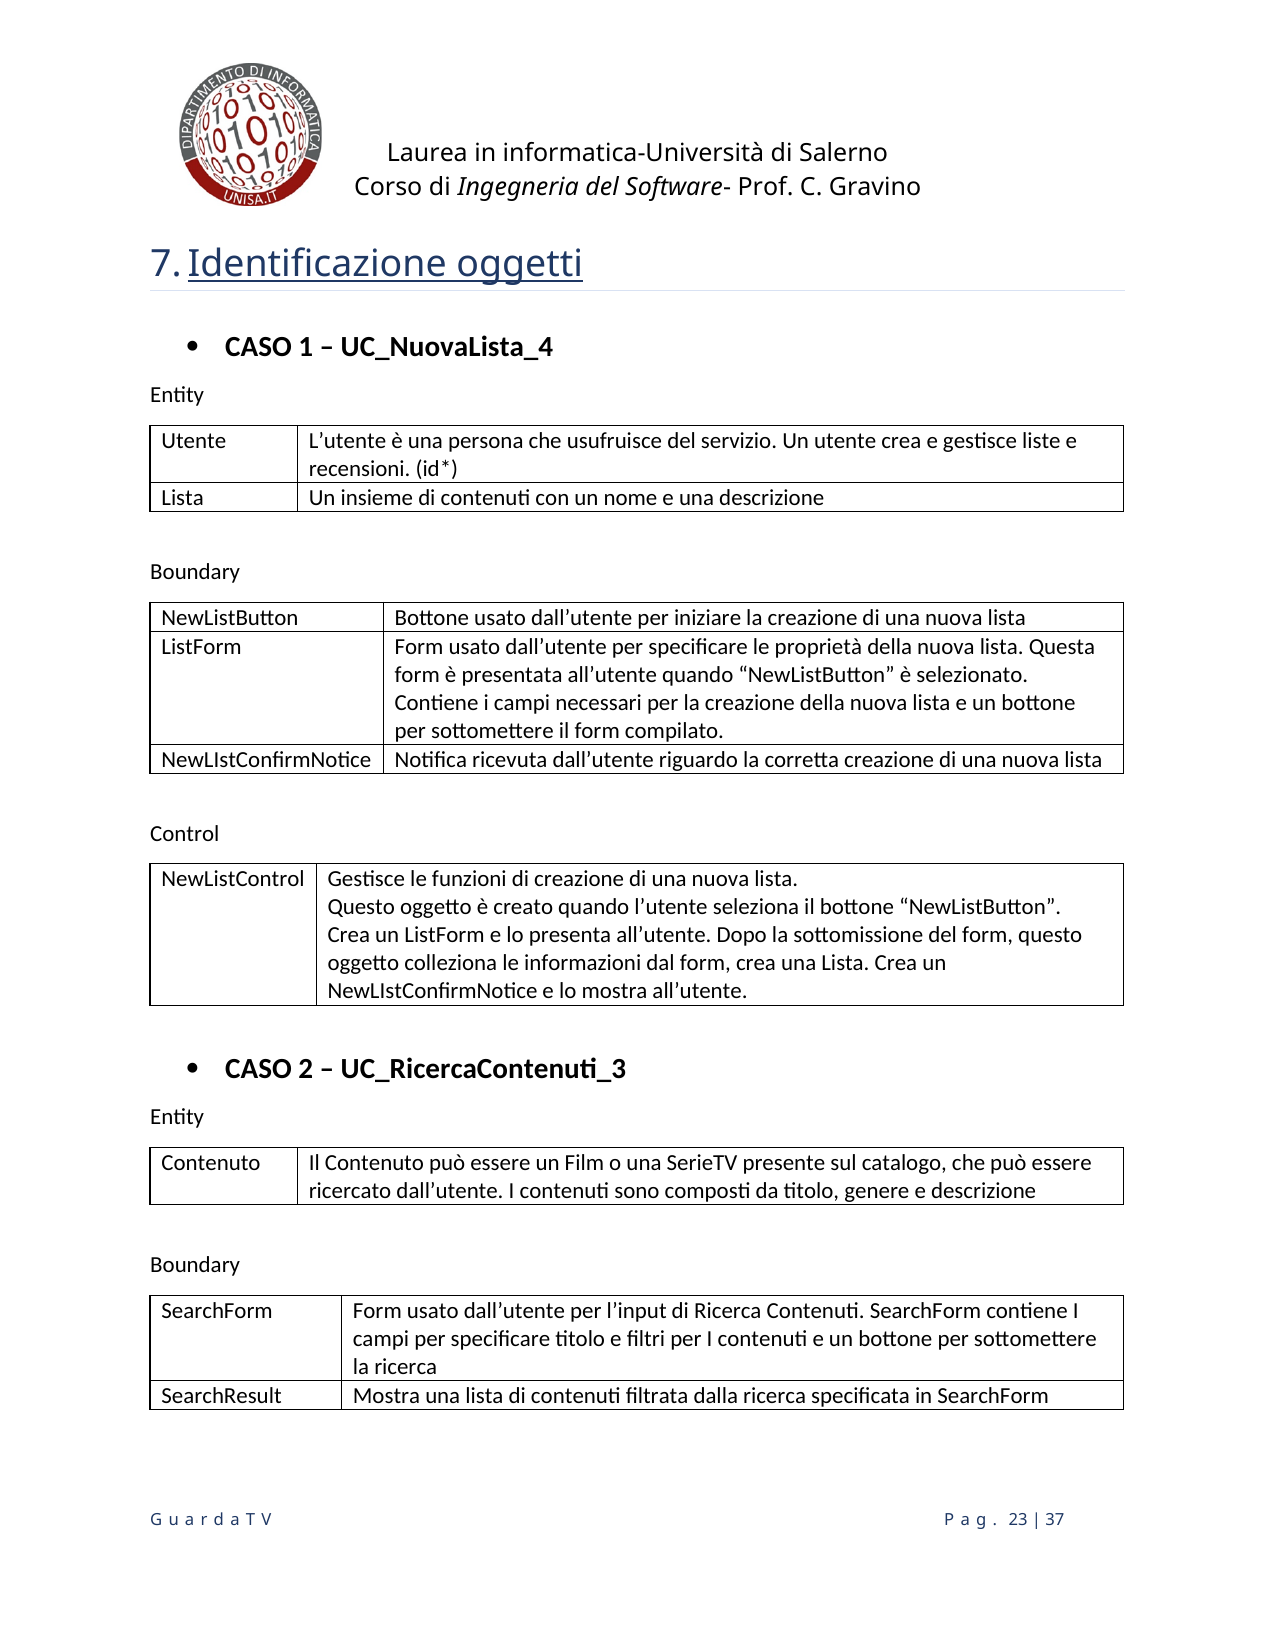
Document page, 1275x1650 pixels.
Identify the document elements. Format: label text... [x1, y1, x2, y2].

table_cell Un insieme di contenuti con un nome e una descrizione [298, 483, 1123, 511]
table_header Il Contenuto può essere un Film o una SerieTV presente sul catalogo, che può essere ricercato dall’utente. I contenuti sono composti da titolo, genere e descrizione [298, 1148, 1123, 1204]
text Entity [150, 380, 1125, 408]
list CASO 2 – UC_RicercaContenuti_3 [187, 1050, 1125, 1086]
table_header NewListControl [151, 864, 316, 1004]
table_header Utente [151, 426, 297, 482]
text Boundary [150, 557, 1125, 585]
table_header Bottone usato dall’utente per iniziare la creazione di una nuova lista [384, 603, 1123, 631]
list Identificazione oggetti [150, 236, 1125, 290]
text Control [150, 819, 1125, 847]
table_header Form usato dall’utente per l’input di Ricerca Contenuti. SearchForm contiene I campi per specificare titolo e filtri per I contenuti e un bottone per sottomettere la ricerca [342, 1296, 1123, 1380]
table_cell Notifica ricevuta dall’utente riguardo la corretta creazione di una nuova lista [384, 745, 1123, 773]
table_cell Lista [151, 483, 297, 511]
table_header Contenuto [151, 1148, 297, 1204]
table_header SearchForm [151, 1296, 341, 1380]
list CASO 1 – UC_NuovaLista_4 [187, 328, 1125, 364]
table_cell ListForm [151, 632, 383, 744]
table_cell NewLIstConfirmNotice [151, 745, 383, 773]
table_header L’utente è una persona che usufruisce del servizio. Un utente crea e gestisce liste e recensioni. (id*) [298, 426, 1123, 482]
table_cell Mostra una lista di contenuti filtrata dalla ricerca specificata in SearchForm [342, 1381, 1123, 1409]
text Boundary [150, 1250, 1125, 1278]
table_cell SearchResult [151, 1381, 341, 1409]
text Entity [150, 1102, 1125, 1131]
table_cell Form usato dall’utente per specificare le proprietà della nuova lista. Questa form è presentata all’utente quando “NewListButton” è selezionato. Contiene i campi necessari per la creazione della nuova lista e un bottone per sottomettere il form compilato. [384, 632, 1123, 744]
table_header NewListButton [151, 603, 383, 631]
table_header Gestisce le funzioni di creazione di una nuova lista. Questo oggetto è creato quando l’utente seleziona il bottone “NewListButton”. Crea un ListForm e lo presenta all’utente. Dopo la sottomissione del form, questo oggetto colleziona le informazioni dal form, crea una Lista. Crea un NewLIstConfirmNotice e lo mostra all’utente. [317, 864, 1123, 1004]
